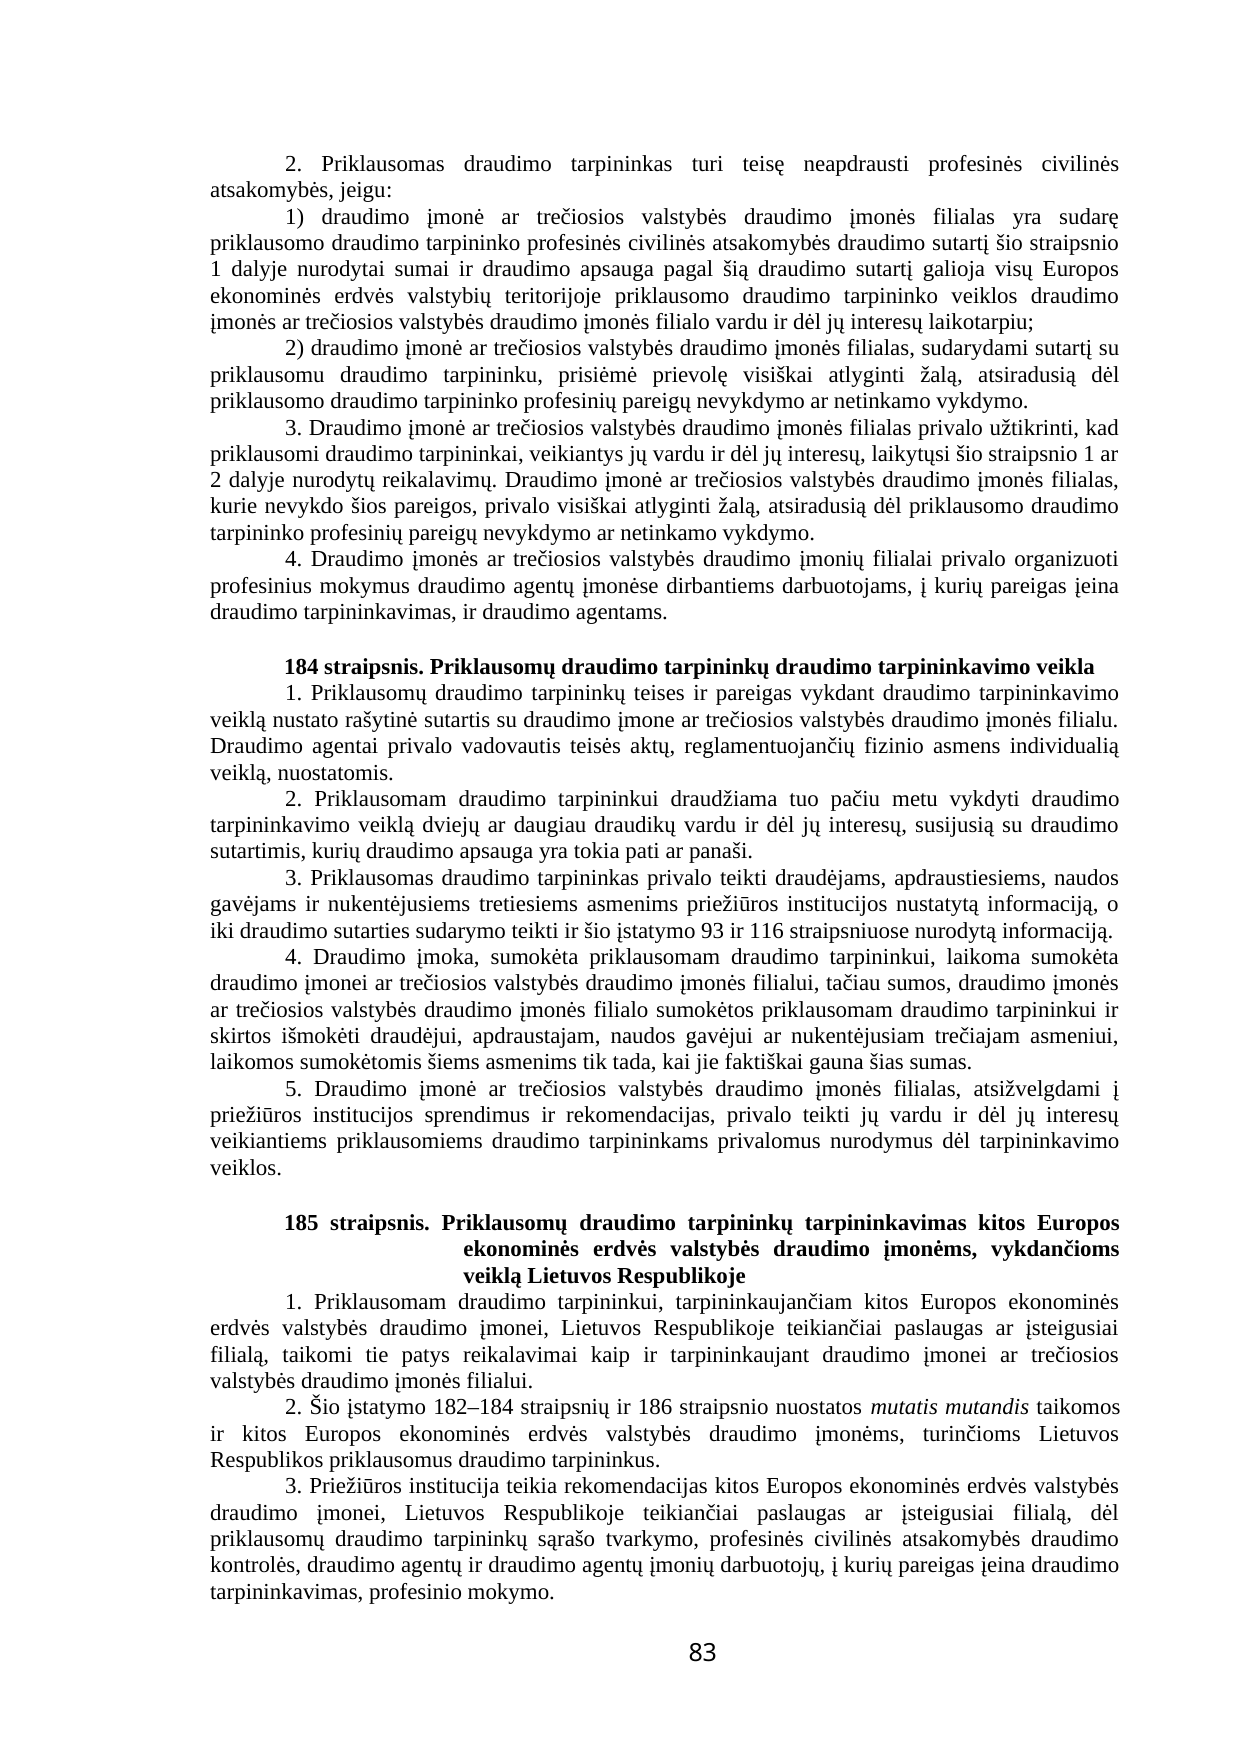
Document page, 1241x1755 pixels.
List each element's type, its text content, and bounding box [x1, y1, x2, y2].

text 2. Priklausomam draudimo tarpininkui draudžiama tuo pačiu metu vykdyti draudimo tarpininkavimo veiklą dviejų ar daugiau draudikų vardu ir dėl jų interesų, susijusią su draudimo sutartimis, kurių draudimo apsauga yra tokia pati ar panaši. [210, 785, 1120, 864]
text 5. Draudimo įmonė ar trečiosios valstybės draudimo įmonės filialas, atsižvelgdami į priežiūros institucijos sprendimus ir rekomendacijas, privalo teikti jų vardu ir dėl jų interesų veikiantiems priklausomiems draudimo tarpininkams privalomus nurodymus dėl tarpininkavimo veiklos. [210, 1075, 1120, 1180]
text 2. Šio įstatymo 182–184 straipsnių ir 186 straipsnio nuostatos mutatis mutandis taikomos ir kitos Europos ekonominės erdvės valstybės draudimo įmonėms, turinčioms Lietuvos Respublikos priklausomus draudimo tarpininkus. [210, 1393, 1120, 1472]
text 1. Priklausomų draudimo tarpininkų teises ir pareigas vykdant draudimo tarpininkavimo veiklą nustato rašytinė sutartis su draudimo įmone ar trečiosios valstybės draudimo įmonės filialu. Draudimo agentai privalo vadovautis teisės aktų, reglamentuojančių fizinio asmens individualią veiklą, nuostatomis. [210, 679, 1120, 785]
text 1) draudimo įmonė ar trečiosios valstybės draudimo įmonės filialas yra sudarę priklausomo draudimo tarpininko profesinės civilinės atsakomybės draudimo sutartį šio straipsnio 1 dalyje nurodytai sumai ir draudimo apsauga pagal šią draudimo sutartį galioja visų Europos ekonominės erdvės valstybių teritorijoje priklausomo draudimo tarpininko veiklos draudimo įmonės ar trečiosios valstybės draudimo įmonės filialo vardu ir dėl jų interesų laikotarpiu; [210, 203, 1120, 334]
text 3. Priklausomas draudimo tarpininkas privalo teikti draudėjams, apdraustiesiems, naudos gavėjams ir nukentėjusiems tretiesiems asmenims priežiūros institucijos nustatytą informaciją, o iki draudimo sutarties sudarymo teikti ir šio įstatymo 93 ir 116 straipsniuose nurodytą informaciją. [210, 864, 1120, 943]
text 185 straipsnis. Priklausomų draudimo tarpininkų tarpininkavimas kitos Europos ekonominės erdvės valstybės draudimo įmonėms, vykdančioms veiklą Lietuvos Respublikoje [284, 1209, 1120, 1288]
text 2. Priklausomas draudimo tarpininkas turi teisę neapdrausti profesinės civilinės atsakomybės, jeigu: [210, 150, 1120, 203]
text 184 straipsnis. Priklausomų draudimo tarpininkų draudimo tarpininkavimo veikla [284, 653, 1120, 679]
text 3. Draudimo įmonė ar trečiosios valstybės draudimo įmonės filialas privalo užtikrinti, kad priklausomi draudimo tarpininkai, veikiantys jų vardu ir dėl jų interesų, laikytųsi šio straipsnio 1 ar 2 dalyje nurodytų reikalavimų. Draudimo įmonė ar trečiosios valstybės draudimo įmonės filialas, kurie nevykdo šios pareigos, privalo visiškai atlyginti žalą, atsiradusią dėl priklausomo draudimo tarpininko profesinių pareigų nevykdymo ar netinkamo vykdymo. [210, 413, 1120, 545]
text 1. Priklausomam draudimo tarpininkui, tarpininkaujančiam kitos Europos ekonominės erdvės valstybės draudimo įmonei, Lietuvos Respublikoje teikiančiai paslaugas ar įsteigusiai filialą, taikomi tie patys reikalavimai kaip ir tarpininkaujant draudimo įmonei ar trečiosios valstybės draudimo įmonės filialui. [210, 1288, 1120, 1393]
text 4. Draudimo įmonės ar trečiosios valstybės draudimo įmonių filialai privalo organizuoti profesinius mokymus draudimo agentų įmonėse dirbantiems darbuotojams, į kurių pareigas įeina draudimo tarpininkavimas, ir draudimo agentams. [210, 545, 1120, 624]
text 4. Draudimo įmoka, sumokėta priklausomam draudimo tarpininkui, laikoma sumokėta draudimo įmonei ar trečiosios valstybės draudimo įmonės filialui, tačiau sumos, draudimo įmonės ar trečiosios valstybės draudimo įmonės filialo sumokėtos priklausomam draudimo tarpininkui ir skirtos išmokėti draudėjui, apdraustajam, naudos gavėjui ar nukentėjusiam trečiajam asmeniui, laikomos sumokėtomis šiems asmenims tik tada, kai jie faktiškai gauna šias sumas. [210, 943, 1120, 1075]
text 3. Priežiūros institucija teikia rekomendacijas kitos Europos ekonominės erdvės valstybės draudimo įmonei, Lietuvos Respublikoje teikiančiai paslaugas ar įsteigusiai filialą, dėl priklausomų draudimo tarpininkų sąrašo tvarkymo, profesinės civilinės atsakomybės draudimo kontrolės, draudimo agentų ir draudimo agentų įmonių darbuotojų, į kurių pareigas įeina draudimo tarpininkavimas, profesinio mokymo. [210, 1472, 1120, 1604]
text 2) draudimo įmonė ar trečiosios valstybės draudimo įmonės filialas, sudarydami sutartį su priklausomu draudimo tarpininku, prisiėmė prievolę visiškai atlyginti žalą, atsiradusią dėl priklausomo draudimo tarpininko profesinių pareigų nevykdymo ar netinkamo vykdymo. [210, 334, 1120, 413]
